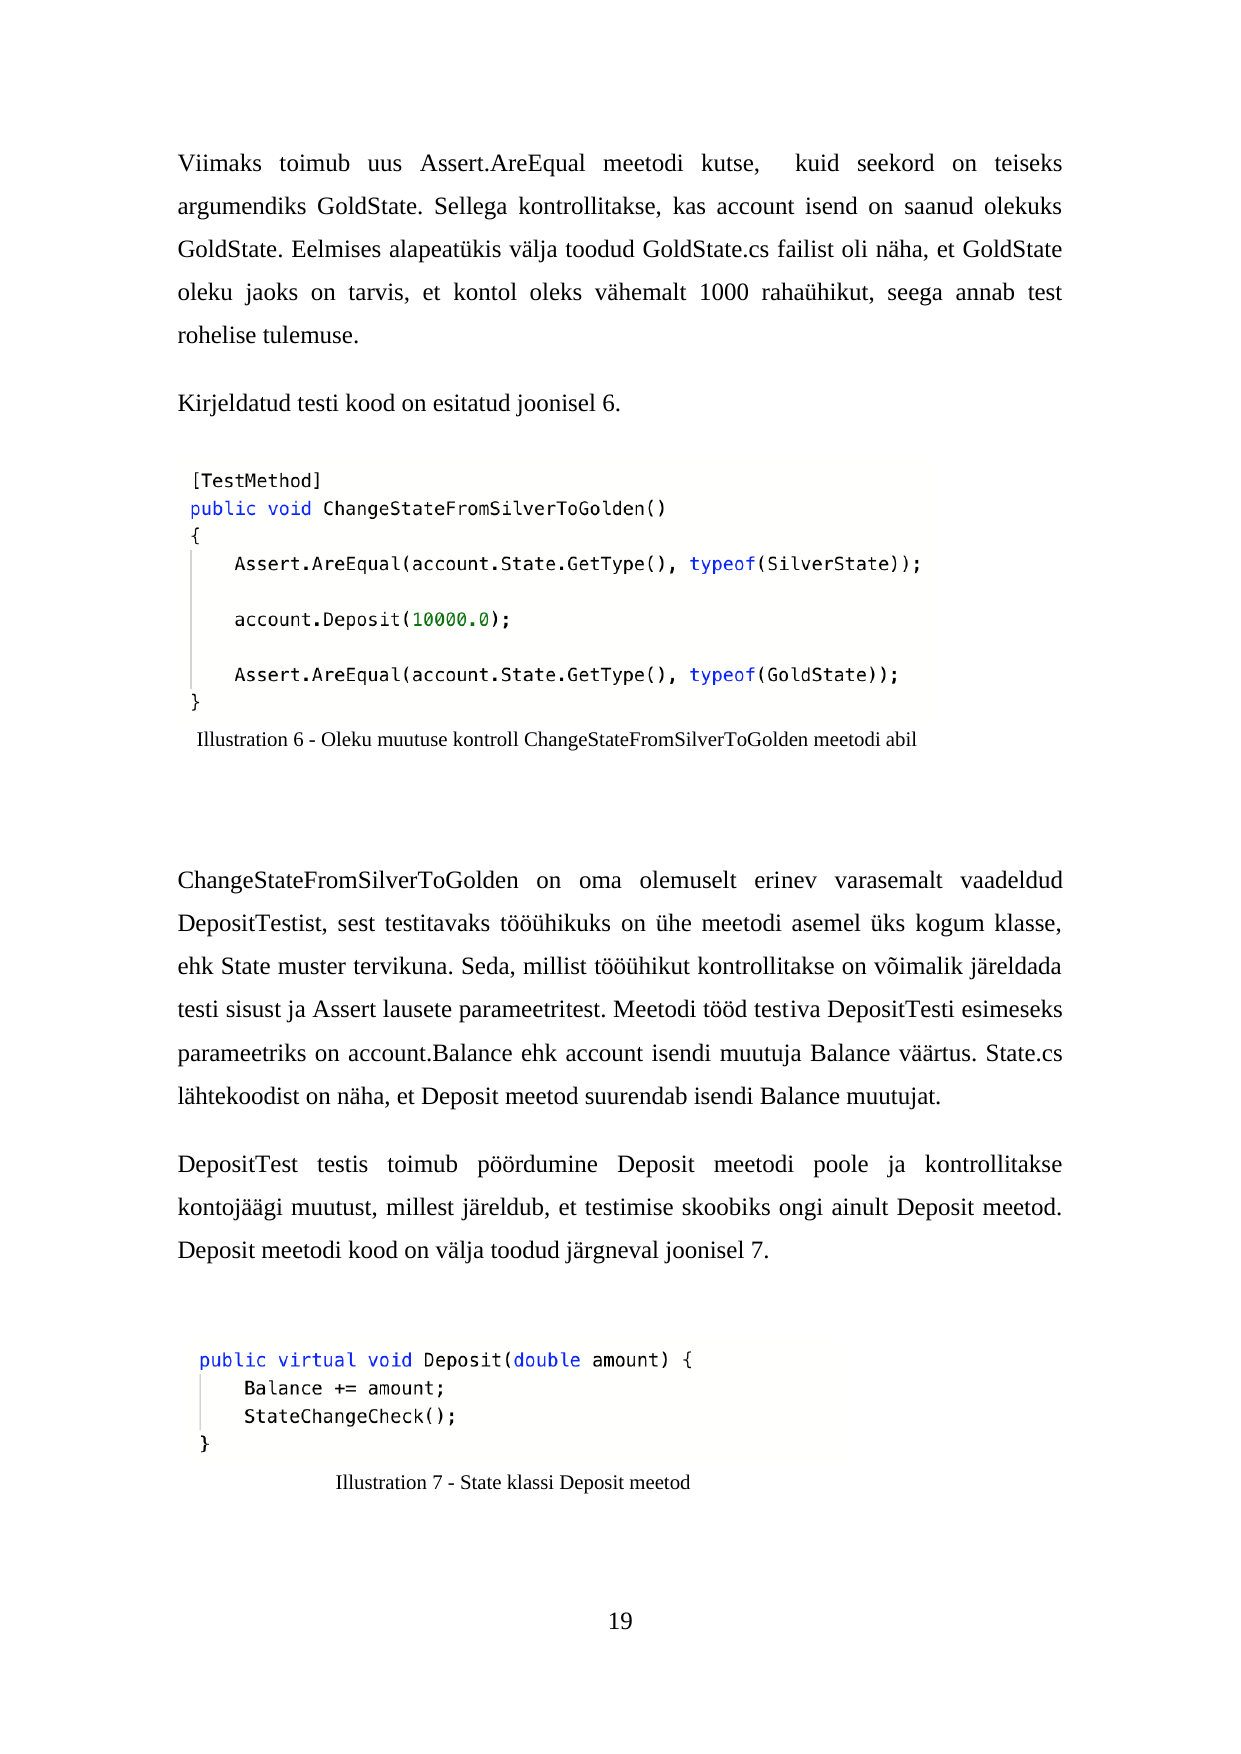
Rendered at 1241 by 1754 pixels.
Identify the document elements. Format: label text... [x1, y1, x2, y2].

text Viimaks toimub uus Assert.AreEqual meetodi kutse, kuid seekord on teiseks argumendiks GoldState. Sellega kontrollitakse, kas account isend on saanud olekuks GoldState. Eelmises alapeatükis välja toodud GoldState.cs failist oli näha, et GoldState oleku jaoks on tarvis, et kontol oleks vähemalt 1000 rahaühikut, seega annab test rohelise tulemuse. [177, 148, 1063, 349]
text DepositTest testis toimub pöördumine Deposit meetodi poole ja kontrollitakse kontojäägi muutust, millest järeldub, et testimise skoobiks ongi ainult Deposit meetod. Deposit meetodi kood on välja toodud järgneval joonisel 7. [177, 1149, 1063, 1264]
text ChangeStateFromSilverToGolden on oma olemuselt erinev varasemalt vaadeldud DepositTestist, sest testitavaks tööühikuks on ühe meetodi asemel üks kogum klasse, ehk State muster tervikuna. Seda, millist tööühikut kontrollitakse on võimalik järeldada testi sisust ja Assert lausete parameetritest. Meetodi tööd testiva DepositTesti esimeseks parameetriks on account.Balance ehk account isendi muutuja Balance väärtus. State.cs lähtekoodist on näha, et Deposit meetod suurendab isendi Balance muutujat. [177, 865, 1063, 1109]
text Illustration 7 - State klassi Deposit meetod [183, 1466, 843, 1494]
text Illustration 6 - Oleku muutuse kontroll ChangeStateFromSilverToGolden meetodi abil [179, 724, 934, 751]
picture [182, 1338, 844, 1466]
text Kirjeldatud testi kood on esitatud joonisel 6. [177, 388, 1063, 417]
picture [179, 456, 934, 724]
